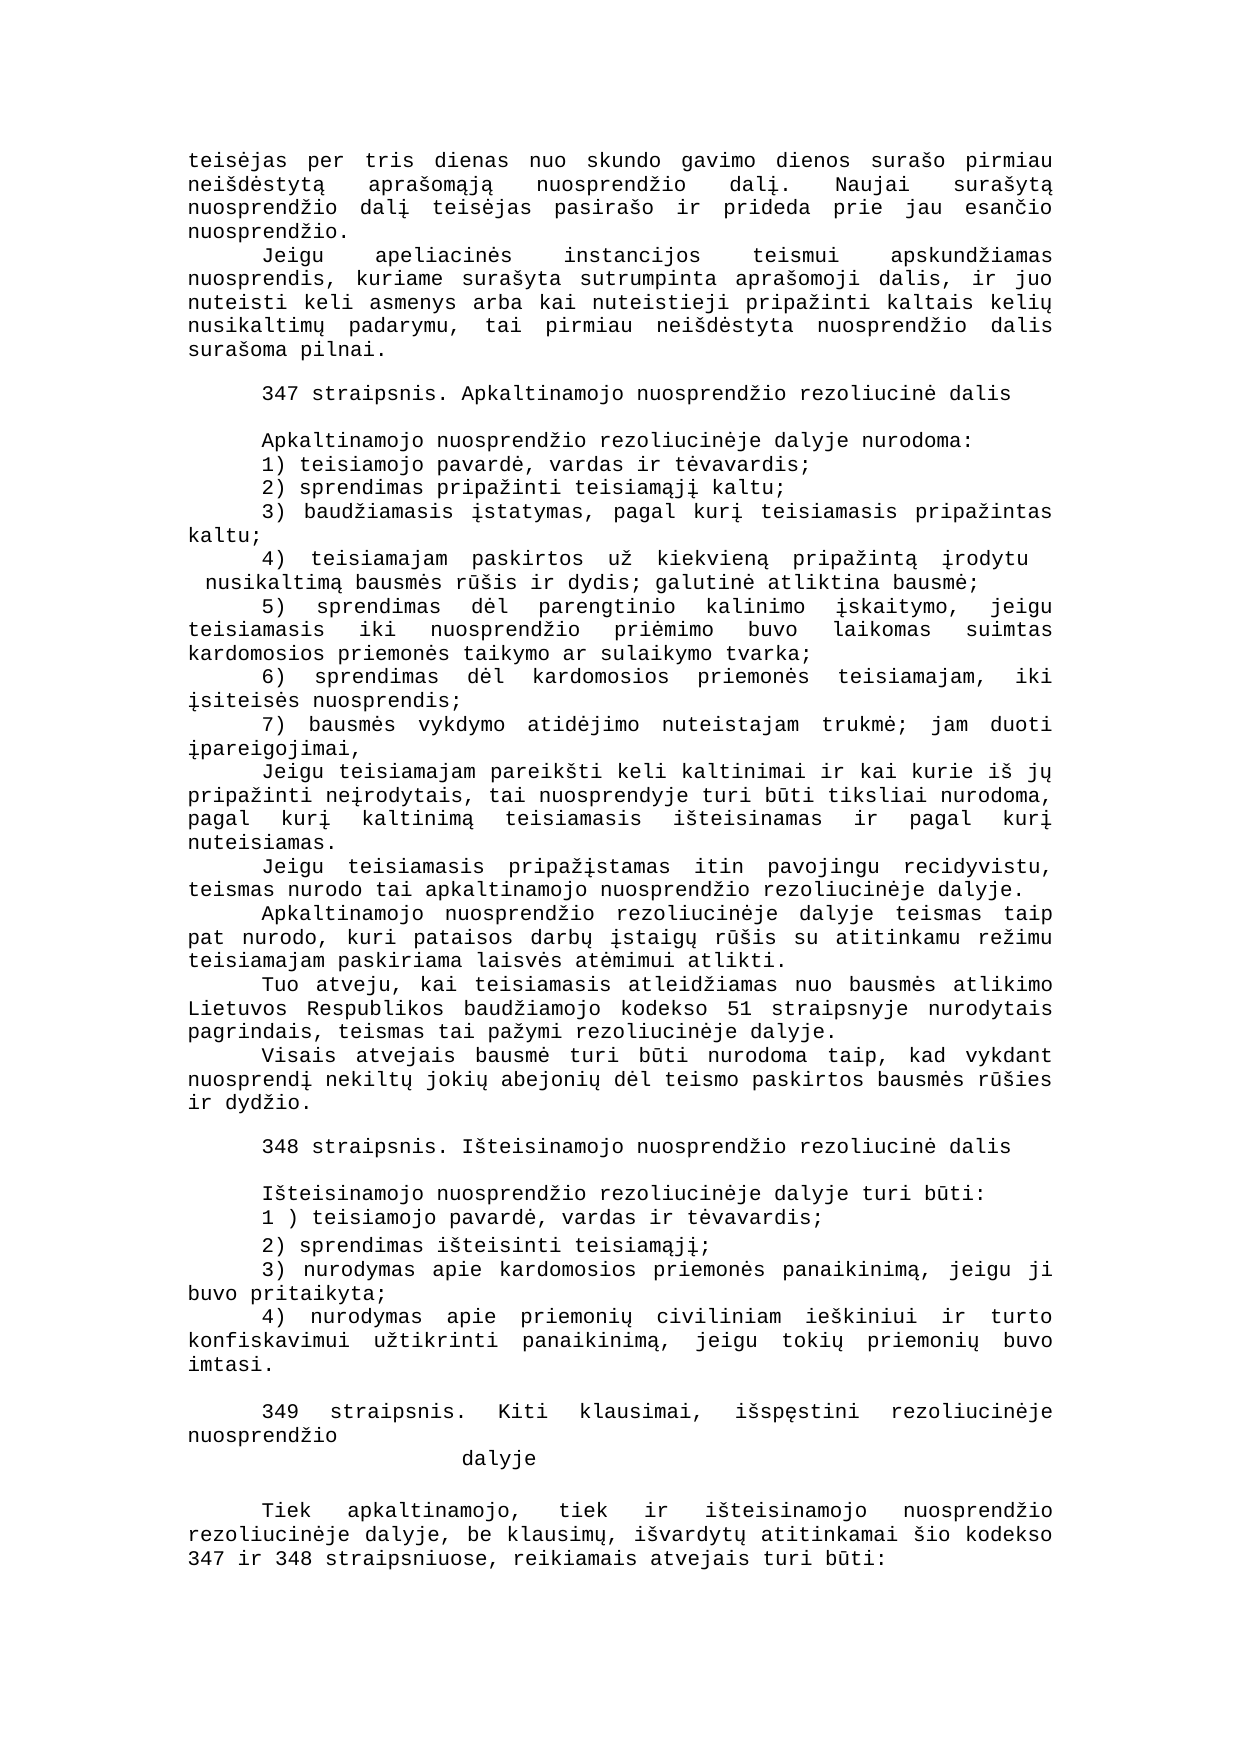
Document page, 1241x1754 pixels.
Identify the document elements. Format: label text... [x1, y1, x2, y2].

text Visais atvejais bausmė turi būti nurodoma taip, kad vykdant nuosprendį nekiltų jokių abejonių dėl teismo paskirtos bausmės rūšies ir dydžio. [187, 1045, 1053, 1116]
text 1) teisiamojo pavardė, vardas ir tėvavardis; [187, 454, 1053, 477]
text 348 straipsnis. Išteisinamojo nuosprendžio rezoliucinė dalis [187, 1136, 1053, 1159]
text 7) bausmės vykdymo atidėjimo nuteistajam trukmė; jam duoti įpareigojimai, [187, 714, 1053, 761]
text Jeigu apeliacinės instancijos teismui apskundžiamas nuosprendis, kuriame surašyta sutrumpinta aprašomoji dalis, ir juo nuteisti keli asmenys arba kai nuteistieji pripažinti kaltais kelių nusikaltimų padarymu, tai pirmiau neišdėstyta nuosprendžio dalis surašoma pilnai. [187, 244, 1053, 363]
text 3) nurodymas apie kardomosios priemonės panaikinimą, jeigu ji buvo pritaikyta; [187, 1259, 1053, 1306]
text Jeigu teisiamajam pareikšti keli kaltinimai ir kai kurie iš jų pripažinti neįrodytais, tai nuosprendyje turi būti tiksliai nurodoma, pagal kurį kaltinimą teisiamasis išteisinamas ir pagal kurį nuteisiamas. [187, 761, 1053, 856]
text 4) teisiamajam paskirtos už kiekvieną pripažintą įrodytu nusikaltimą bausmės rūšis ir dydis; galutinė atliktina bausmė; [187, 548, 1053, 596]
text 1 ) teisiamojo pavardė, vardas ir tėvavardis; [187, 1207, 1053, 1230]
text Išteisinamojo nuosprendžio rezoliucinėje dalyje turi būti: [187, 1183, 1053, 1207]
text Tiek apkaltinamojo, tiek ir išteisinamojo nuosprendžio rezoliucinėje dalyje, be klausimų, išvardytų atitinkamai šio kodekso 347 ir 348 straipsniuose, reikiamais atvejais turi būti: [187, 1501, 1053, 1571]
text 4) nurodymas apie priemonių civiliniam ieškiniui ir turto konfiskavimui užtikrinti panaikinimą, jeigu tokių priemonių buvo imtasi. [187, 1306, 1053, 1377]
text 2) sprendimas pripažinti teisiamąjį kaltu; [187, 477, 1053, 501]
text teisėjas per tris dienas nuo skundo gavimo dienos surašo pirmiau neišdėstytą aprašomąją nuosprendžio dalį. Naujai surašytą nuosprendžio dalį teisėjas pasirašo ir prideda prie jau esančio nuosprendžio. [187, 150, 1053, 244]
text 349 straipsnis. Kiti klausimai, išspęstini rezoliucinėje nuosprendžio [187, 1401, 1053, 1448]
text 2) sprendimas išteisinti teisiamąjį; [187, 1235, 1053, 1259]
text 347 straipsnis. Apkaltinamojo nuosprendžio rezoliucinė dalis [187, 383, 1053, 406]
text Jeigu teisiamasis pripažįstamas itin pavojingu recidyvistu, teismas nurodo tai apkaltinamojo nuosprendžio rezoliucinėje dalyje. [187, 856, 1053, 903]
text 6) sprendimas dėl kardomosios priemonės teisiamajam, iki įsiteisės nuosprendis; [187, 667, 1053, 714]
text Tuo atveju, kai teisiamasis atleidžiamas nuo bausmės atlikimo Lietuvos Respublikos baudžiamojo kodekso 51 straipsnyje nurodytais pagrindais, teismas tai pažymi rezoliucinėje dalyje. [187, 974, 1053, 1045]
text Apkaltinamojo nuosprendžio rezoliucinėje dalyje teismas taip pat nurodo, kuri pataisos darbų įstaigų rūšis su atitinkamu režimu teisiamajam paskiriama laisvės atėmimui atlikti. [187, 903, 1053, 974]
text Apkaltinamojo nuosprendžio rezoliucinėje dalyje nurodoma: [187, 430, 1053, 454]
text 5) sprendimas dėl parengtinio kalinimo įskaitymo, jeigu teisiamasis iki nuosprendžio priėmimo buvo laikomas suimtas kardomosios priemonės taikymo ar sulaikymo tvarka; [187, 596, 1053, 667]
text dalyje [187, 1448, 1053, 1472]
text 3) baudžiamasis įstatymas, pagal kurį teisiamasis pripažintas kaltu; [187, 501, 1053, 548]
